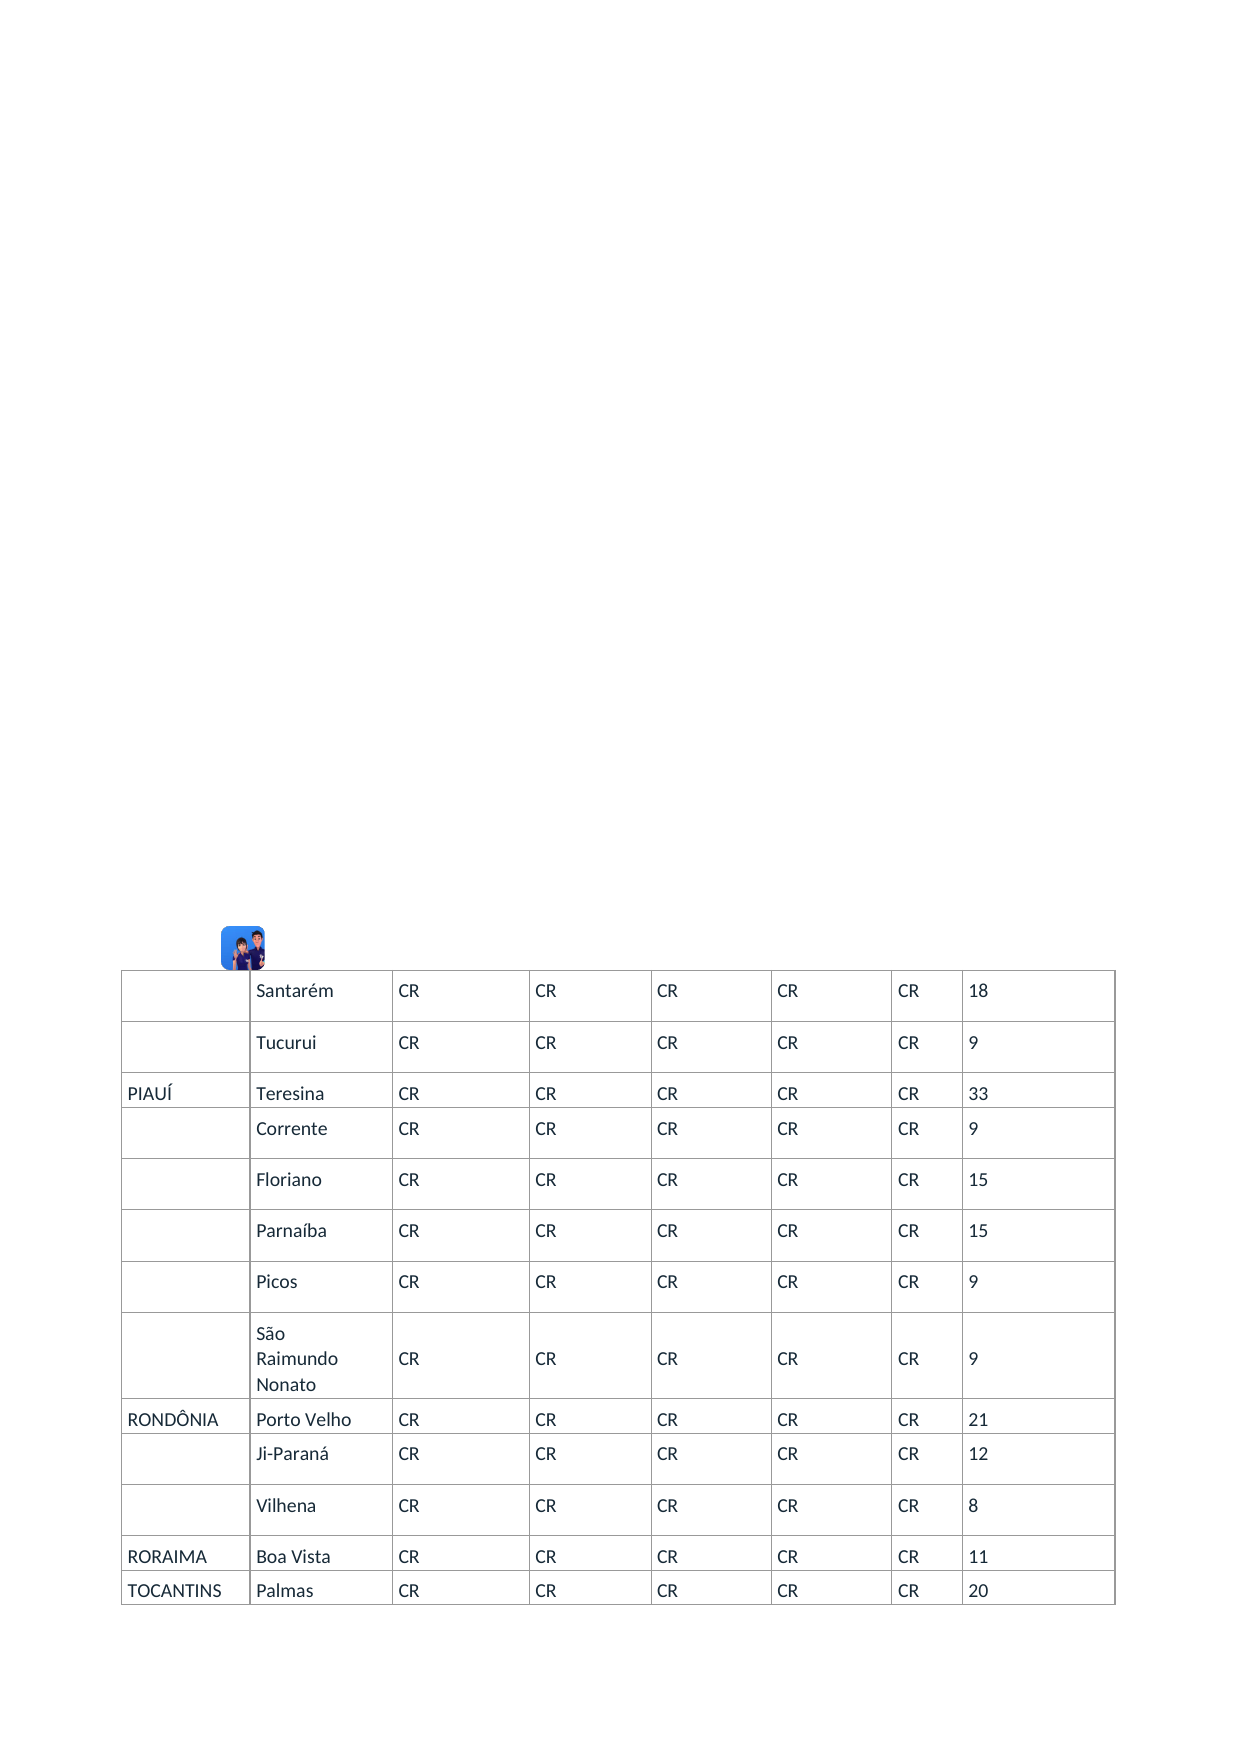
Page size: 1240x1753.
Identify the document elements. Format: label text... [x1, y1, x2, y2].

table_cell CR [892, 1399, 962, 1433]
table_cell CR [530, 1073, 651, 1107]
table_cell CR [772, 1073, 891, 1107]
table_cell 12 [963, 1434, 1114, 1484]
table_cell 9 [963, 1022, 1114, 1072]
table_cell Floriano [251, 1159, 392, 1209]
table_cell CR [530, 971, 651, 1021]
table_cell CR [393, 1210, 529, 1261]
table_cell CR [393, 1485, 529, 1535]
table_cell CR [652, 1434, 771, 1484]
table_cell CR [393, 1108, 529, 1158]
table_cell CR [892, 1571, 962, 1604]
table_cell CR [530, 1159, 651, 1209]
table_cell [122, 1159, 249, 1209]
table_cell CR [530, 1313, 651, 1398]
table_cell CR [892, 1073, 962, 1107]
table_cell [122, 1485, 249, 1535]
table_cell Parnaíba [251, 1210, 392, 1261]
table_cell CR [772, 1108, 891, 1158]
table_cell CR [772, 1571, 891, 1604]
table_cell [122, 1313, 249, 1398]
table_cell CR [393, 1262, 529, 1312]
table_cell CR [652, 1022, 771, 1072]
table_cell CR [892, 971, 962, 1021]
table_cell Boa Vista [251, 1536, 392, 1570]
table_cell CR [892, 1434, 962, 1484]
table_cell 18 [963, 971, 1114, 1021]
table_cell 9 [963, 1262, 1114, 1312]
table_cell CR [772, 1399, 891, 1433]
table_cell 9 [963, 1313, 1114, 1398]
table_cell 15 [963, 1210, 1114, 1261]
table_cell CR [652, 971, 771, 1021]
table_cell CR [393, 1022, 529, 1072]
table_cell PIAUÍ [122, 1073, 249, 1107]
table_cell CR [530, 1022, 651, 1072]
table_cell RONDÔNIA [122, 1399, 249, 1433]
table_cell CR [772, 1210, 891, 1261]
table_cell CR [652, 1536, 771, 1570]
table_cell [122, 1022, 249, 1072]
table_cell Santarém [251, 971, 392, 1021]
table_cell 8 [963, 1485, 1114, 1535]
table_cell CR [892, 1536, 962, 1570]
table_cell CR [892, 1159, 962, 1209]
table_cell 15 [963, 1159, 1114, 1209]
table_cell CR [652, 1399, 771, 1433]
table_cell CR [530, 1210, 651, 1261]
table_cell 20 [963, 1571, 1114, 1604]
table_cell Picos [251, 1262, 392, 1312]
table_cell [122, 1262, 249, 1312]
table_cell CR [652, 1485, 771, 1535]
table_cell CR [530, 1262, 651, 1312]
table_cell Porto Velho [251, 1399, 392, 1433]
table_cell CR [393, 1159, 529, 1209]
table_cell CR [892, 1485, 962, 1535]
table_cell CR [530, 1536, 651, 1570]
table_cell [122, 971, 249, 1021]
table_cell CR [393, 1399, 529, 1433]
table_cell Palmas [251, 1571, 392, 1604]
table_cell CR [652, 1262, 771, 1312]
table_cell CR [393, 1536, 529, 1570]
table_cell Vilhena [251, 1485, 392, 1535]
table_cell CR [652, 1108, 771, 1158]
table_cell CR [652, 1073, 771, 1107]
table_cell [122, 1434, 249, 1484]
table_cell CR [530, 1485, 651, 1535]
table_cell CR [530, 1434, 651, 1484]
table_cell 9 [963, 1108, 1114, 1158]
table_cell CR [393, 1073, 529, 1107]
table_cell Ji-Paraná [251, 1434, 392, 1484]
table_cell CR [772, 1485, 891, 1535]
table_cell Tucurui [251, 1022, 392, 1072]
table_cell 33 [963, 1073, 1114, 1107]
table_cell São Raimundo Nonato [251, 1313, 392, 1398]
table_cell [122, 1210, 249, 1261]
table_cell CR [652, 1313, 771, 1398]
table_cell CR [393, 971, 529, 1021]
table_cell CR [772, 1434, 891, 1484]
table_cell CR [772, 1159, 891, 1209]
table_cell CR [530, 1399, 651, 1433]
table_cell CR [652, 1571, 771, 1604]
table_cell CR [393, 1571, 529, 1604]
table_cell Teresina [251, 1073, 392, 1107]
table_cell CR [772, 1022, 891, 1072]
table_cell Corrente [251, 1108, 392, 1158]
table_cell CR [892, 1210, 962, 1261]
table_cell CR [892, 1262, 962, 1312]
table_cell CR [530, 1108, 651, 1158]
table_cell CR [393, 1434, 529, 1484]
table_cell 21 [963, 1399, 1114, 1433]
table_cell RORAIMA [122, 1536, 249, 1570]
table_cell CR [892, 1313, 962, 1398]
table_cell CR [530, 1571, 651, 1604]
table_cell [122, 1108, 249, 1158]
table_cell 11 [963, 1536, 1114, 1570]
table_cell CR [892, 1108, 962, 1158]
table_cell CR [393, 1313, 529, 1398]
table_cell CR [772, 1536, 891, 1570]
table_cell CR [892, 1022, 962, 1072]
table_cell CR [772, 971, 891, 1021]
table_cell CR [652, 1210, 771, 1261]
table_cell CR [652, 1159, 771, 1209]
table_cell TOCANTINS [122, 1571, 249, 1604]
table_cell CR [772, 1262, 891, 1312]
table_cell CR [772, 1313, 891, 1398]
